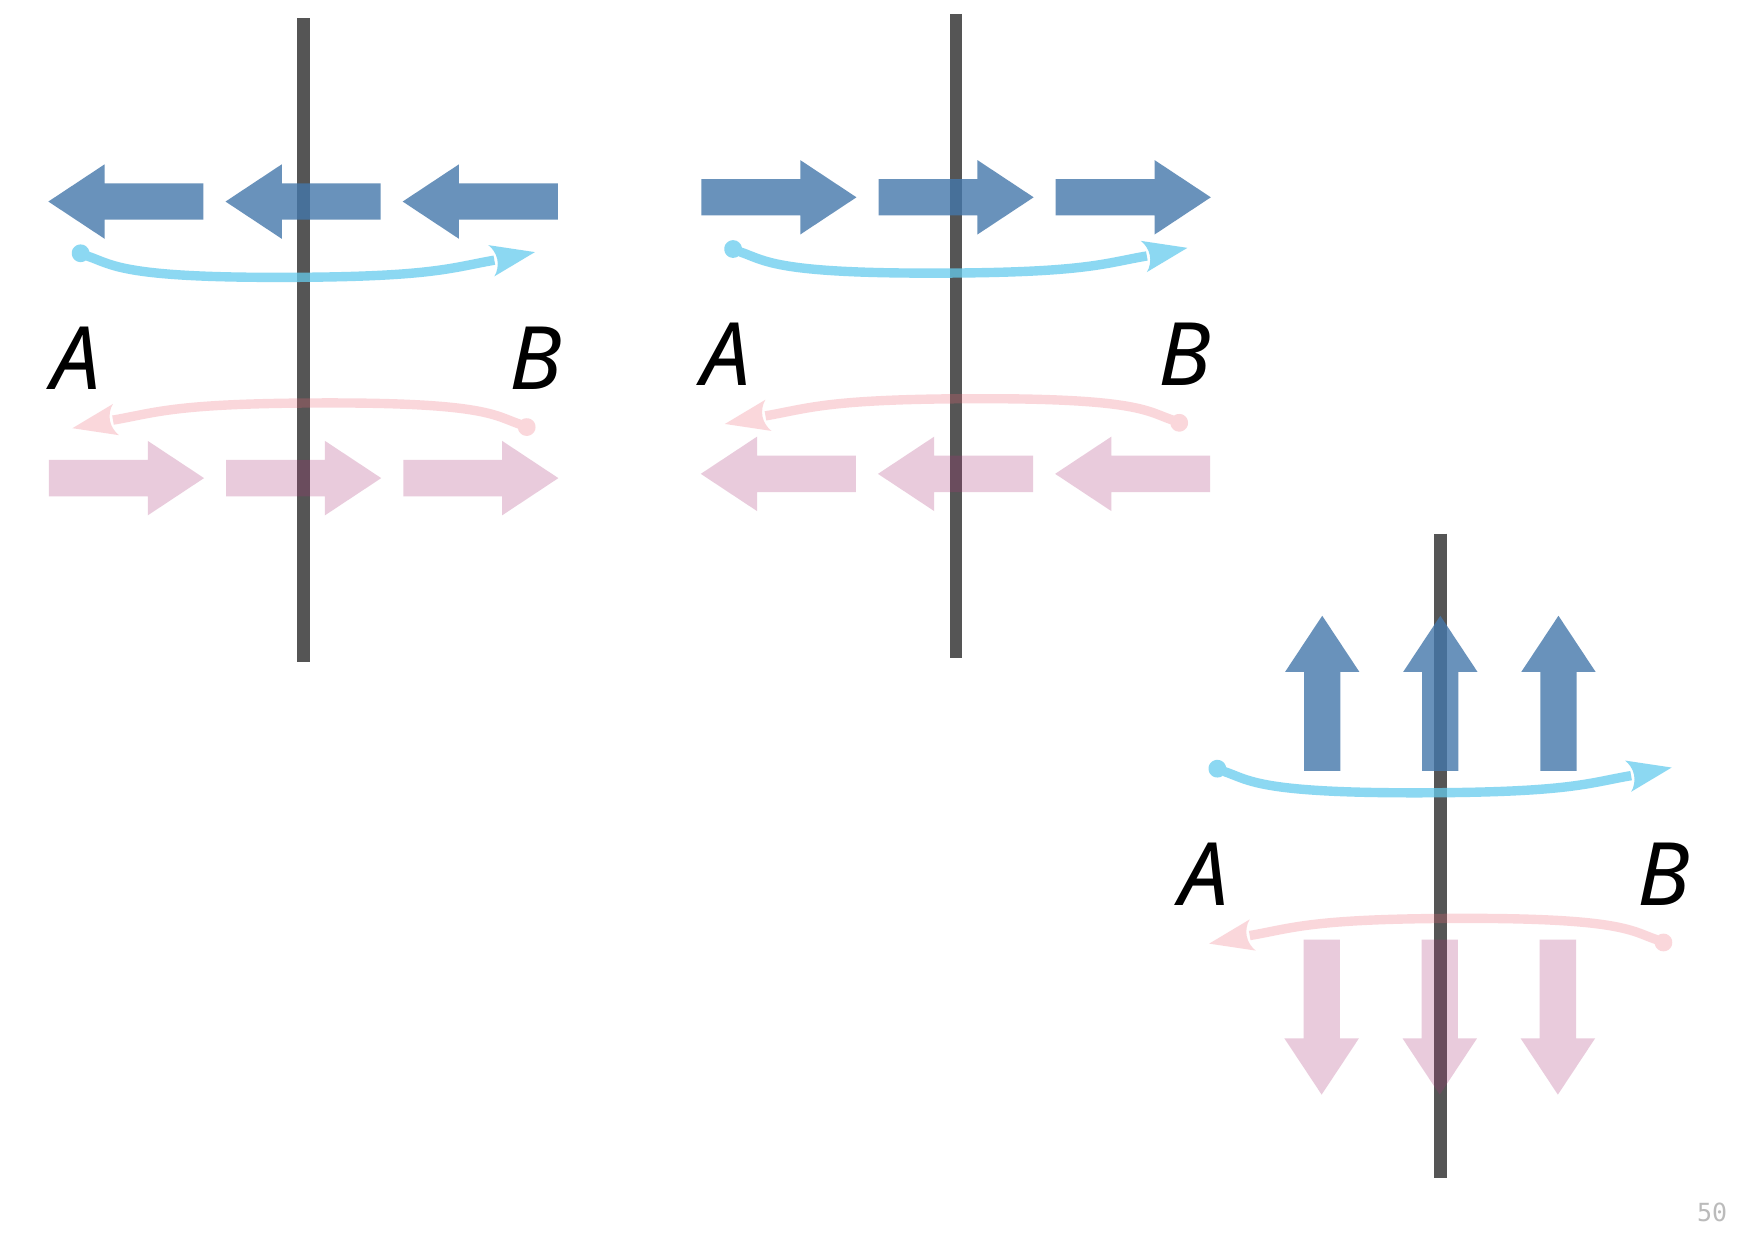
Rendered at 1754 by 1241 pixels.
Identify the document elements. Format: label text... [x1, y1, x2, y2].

text_box B [1144, 284, 1228, 388]
text_box A [1165, 804, 1258, 907]
text_box [1520, 939, 1596, 1095]
text_box A [686, 284, 780, 388]
text_box [1402, 939, 1477, 1095]
text_box [403, 440, 559, 516]
text_box [1285, 615, 1360, 771]
text_box [226, 440, 382, 516]
text_box A [37, 289, 130, 392]
text_box [1055, 160, 1211, 235]
text_box [1284, 939, 1359, 1095]
text_box [1403, 615, 1478, 771]
text_box [700, 436, 856, 512]
text_box [877, 436, 1034, 512]
text_box [878, 160, 1034, 235]
text_box B [494, 289, 578, 392]
text_box [225, 164, 381, 239]
text_box [1055, 436, 1211, 512]
text_box B [1622, 804, 1706, 907]
text_box [1521, 615, 1596, 771]
text_box [48, 164, 204, 239]
text_box [402, 164, 558, 239]
text_box [701, 160, 857, 235]
text_box [48, 440, 205, 516]
